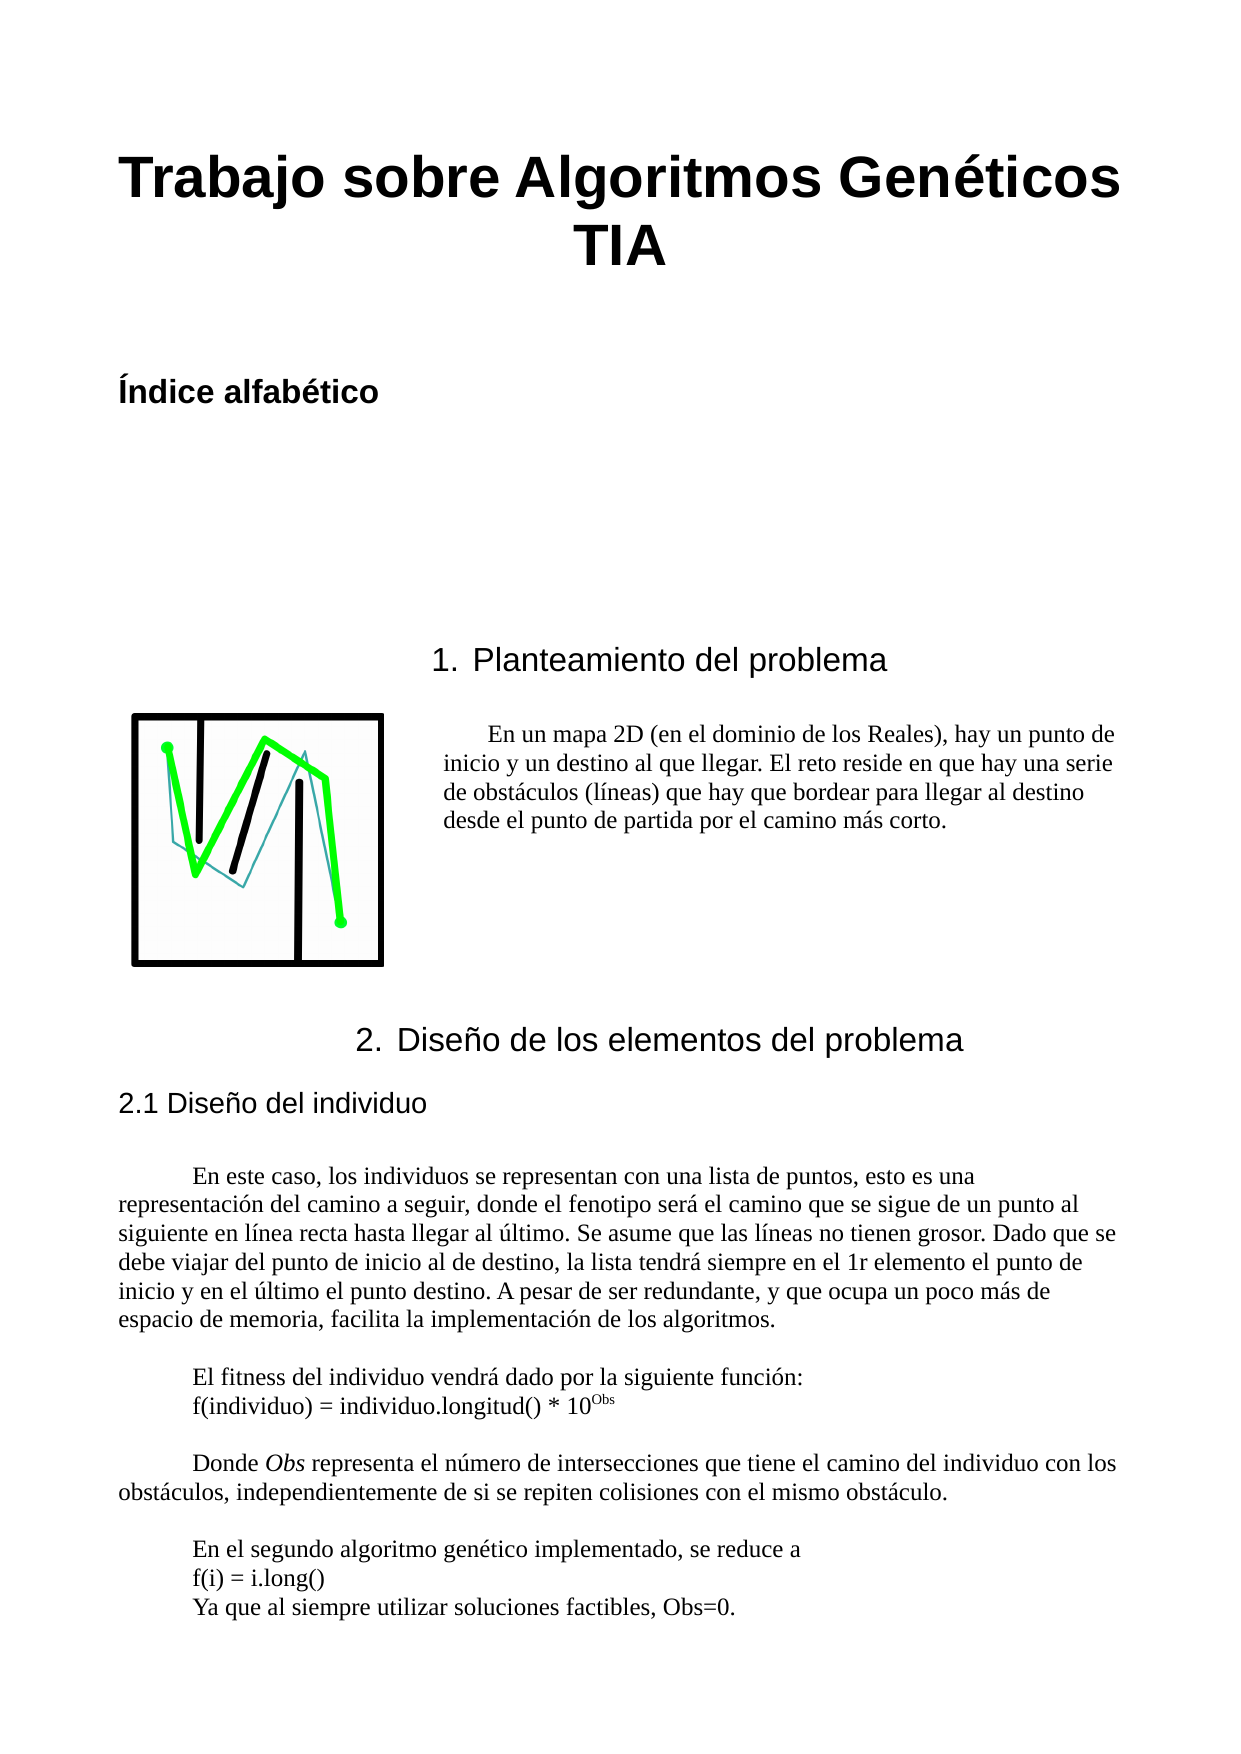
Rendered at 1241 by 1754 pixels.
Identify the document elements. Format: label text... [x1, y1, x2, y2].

text En un mapa 2D (en el dominio de los Reales), hay un punto de inicio y un destino al que llegar. El reto reside en que hay una serie de obstáculos (líneas) que hay que bordear para llegar al destino desde el punto de partida por el camino más corto. [384, 719, 1122, 834]
text Donde Obs representa el número de intersecciones que tiene el camino del individuo con los obstáculos, independientemente de si se repiten colisiones con el mismo obstáculo. [118, 1448, 1122, 1506]
text El fitness del individuo vendrá dado por la siguiente función: [118, 1362, 1122, 1391]
subtitle Índice alfabético [118, 372, 1122, 411]
subtitle Diseño de los elementos del problema [197, 1021, 1122, 1059]
title Trabajo sobre Algoritmos Genéticos TIA [118, 143, 1122, 277]
text f(individuo) = individuo.longitud() * 10Obs [118, 1391, 1122, 1419]
subtitle Planteamiento del problema [197, 640, 1122, 678]
text f(i) = i.long() [118, 1563, 1122, 1592]
text Ya que al siempre utilizar soluciones factibles, Obs=0. [118, 1592, 1122, 1621]
text En el segundo algoritmo genético implementado, se reduce a [118, 1534, 1122, 1563]
picture [131, 713, 384, 967]
text En este caso, los individuos se representan con una lista de puntos, esto es una representación del camino a seguir, donde el fenotipo será el camino que se sigue de un punto al siguiente en línea recta hasta llegar al último. Se asume que las líneas no tienen grosor. Dado que se debe viajar del punto de inicio al de destino, la lista tendrá siempre en el 1r elemento el punto de inicio y en el último el punto destino. A pesar de ser redundante, y que ocupa un poco más de espacio de memoria, facilita la implementación de los algoritmos. [118, 1161, 1122, 1333]
subtitle 2.1 Diseño del individuo [118, 1086, 1122, 1119]
